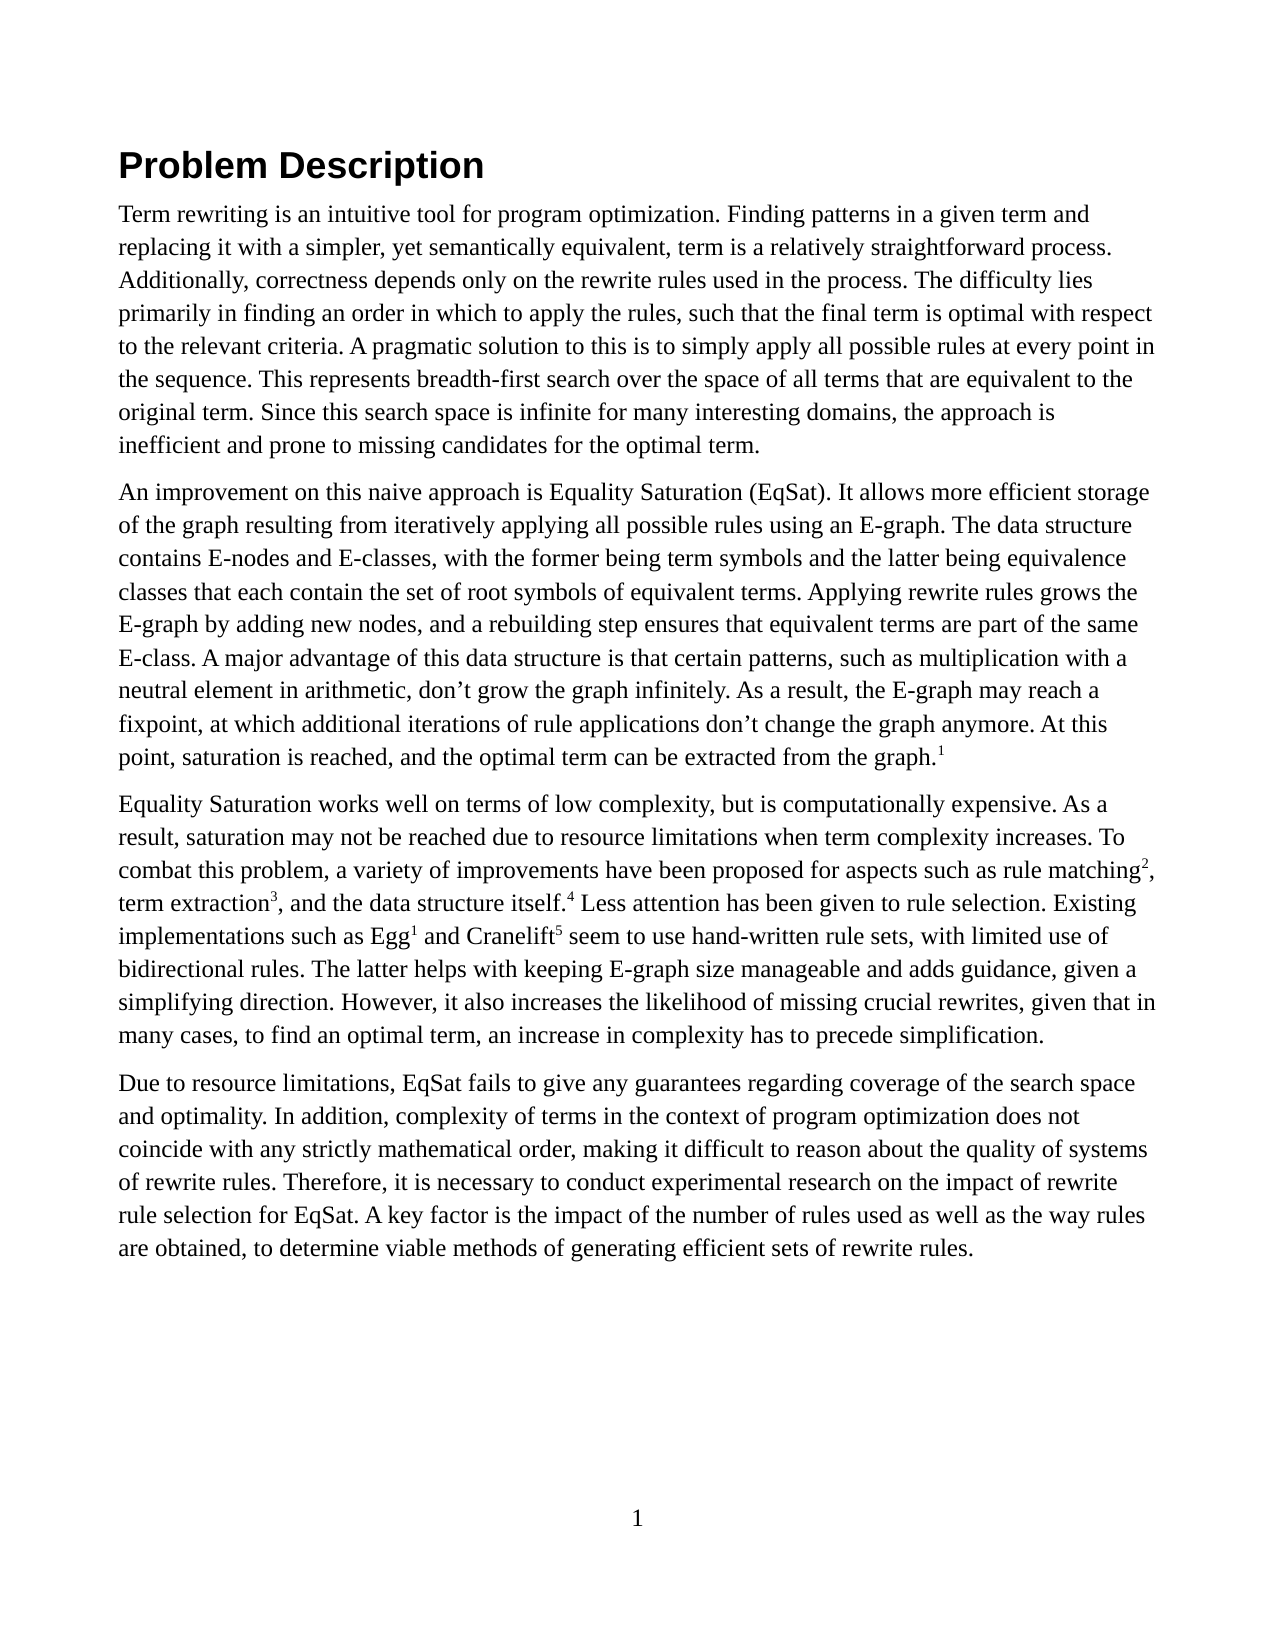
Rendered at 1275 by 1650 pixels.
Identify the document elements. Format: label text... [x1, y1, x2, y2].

text Equality Saturation works well on terms of low complexity, but is computationally expensive. As a result, saturation may not be reached due to resource limitations when term complexity increases. To combat this problem, a variety of improvements have been proposed for aspects such as rule matching, term extraction, and the data structure itself. Less attention has been given to rule selection. Existing implementations such as Egg1 and Cranelift seem to use hand-written rule sets, with limited use of bidirectional rules. The latter helps with keeping E-graph size manageable and adds guidance, given a simplifying direction. However, it also increases the likelihood of missing crucial rewrites, given that in many cases, to find an optimal term, an increase in complexity has to precede simplification. [118, 789, 1157, 1049]
text Due to resource limitations, EqSat fails to give any guarantees regarding coverage of the search space and optimality. In addition, complexity of terms in the context of program optimization does not coincide with any strictly mathematical order, making it difficult to reason about the quality of systems of rewrite rules. Therefore, it is necessary to conduct experimental research on the impact of rewrite rule selection for EqSat. A key factor is the impact of the number of rules used as well as the way rules are obtained, to determine viable methods of generating efficient sets of rewrite rules. [118, 1068, 1157, 1262]
subtitle Problem Description [118, 143, 1157, 186]
text An improvement on this naive approach is Equality Saturation (EqSat). It allows more efficient storage of the graph resulting from iteratively applying all possible rules using an E-graph. The data structure contains E-nodes and E-classes, with the former being term symbols and the latter being equivalence classes that each contain the set of root symbols of equivalent terms. Applying rewrite rules grows the E-graph by adding new nodes, and a rebuilding step ensures that equivalent terms are part of the same E-class. A major advantage of this data structure is that certain patterns, such as multiplication with a neutral element in arithmetic, don’t grow the graph infinitely. As a result, the E-graph may reach a fixpoint, at which additional iterations of rule applications don’t change the graph anymore. At this point, saturation is reached, and the optimal term can be extracted from the graph. [118, 477, 1157, 770]
text Term rewriting is an intuitive tool for program optimization. Finding patterns in a given term and replacing it with a simpler, yet semantically equivalent, term is a relatively straightforward process. Additionally, correctness depends only on the rewrite rules used in the process. The difficulty lies primarily in finding an order in which to apply the rules, such that the final term is optimal with respect to the relevant criteria. A pragmatic solution to this is to simply apply all possible rules at every point in the sequence. This represents breadth-first search over the space of all terms that are equivalent to the original term. Since this search space is infinite for many interesting domains, the approach is inefficient and prone to missing candidates for the optimal term. [118, 199, 1157, 459]
